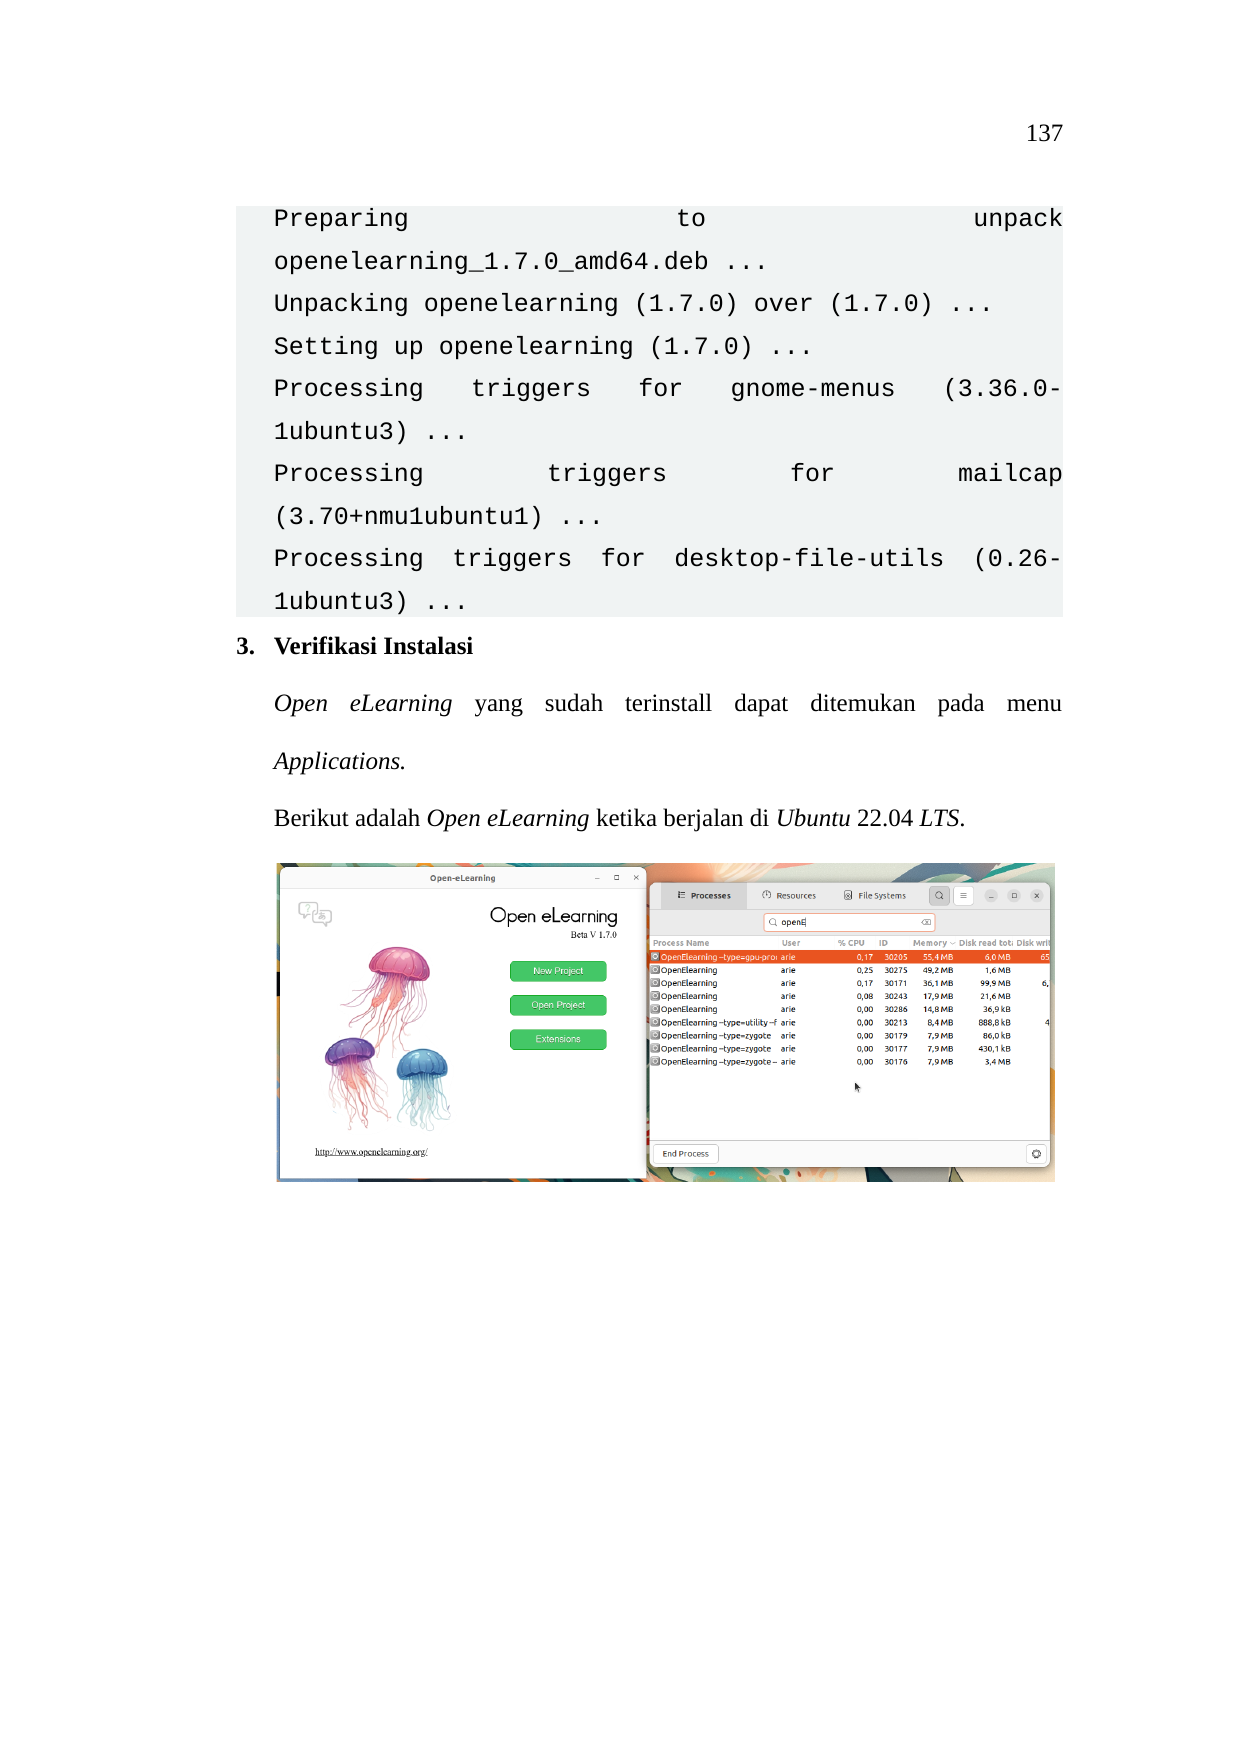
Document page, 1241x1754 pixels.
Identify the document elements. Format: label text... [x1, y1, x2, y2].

list Berikut adalah Open eLearning ketika berjalan di Ubuntu 22.04 LTS. [236, 803, 1063, 832]
list Processing triggers for gnome-menus (3.36.0-1ubuntu3) ... [236, 376, 1063, 447]
list Processing triggers for desktop-file-utils (0.26-1ubuntu3) ... [236, 546, 1063, 617]
list Setting up openelearning (1.7.0) ... [236, 333, 1063, 362]
list Open eLearning yang sudah terinstall dapat ditemukan pada menu Applications. [236, 688, 1063, 775]
list Processing triggers for mailcap (3.70+nmu1ubuntu1) ... [236, 461, 1063, 532]
list Verifikasi Instalasi [236, 631, 1063, 660]
list Preparing to unpack openelearning_1.7.0_amd64.deb ... [236, 206, 1063, 277]
picture [276, 863, 1055, 1182]
list Unpacking openelearning (1.7.0) over (1.7.0) ... [236, 291, 1063, 319]
